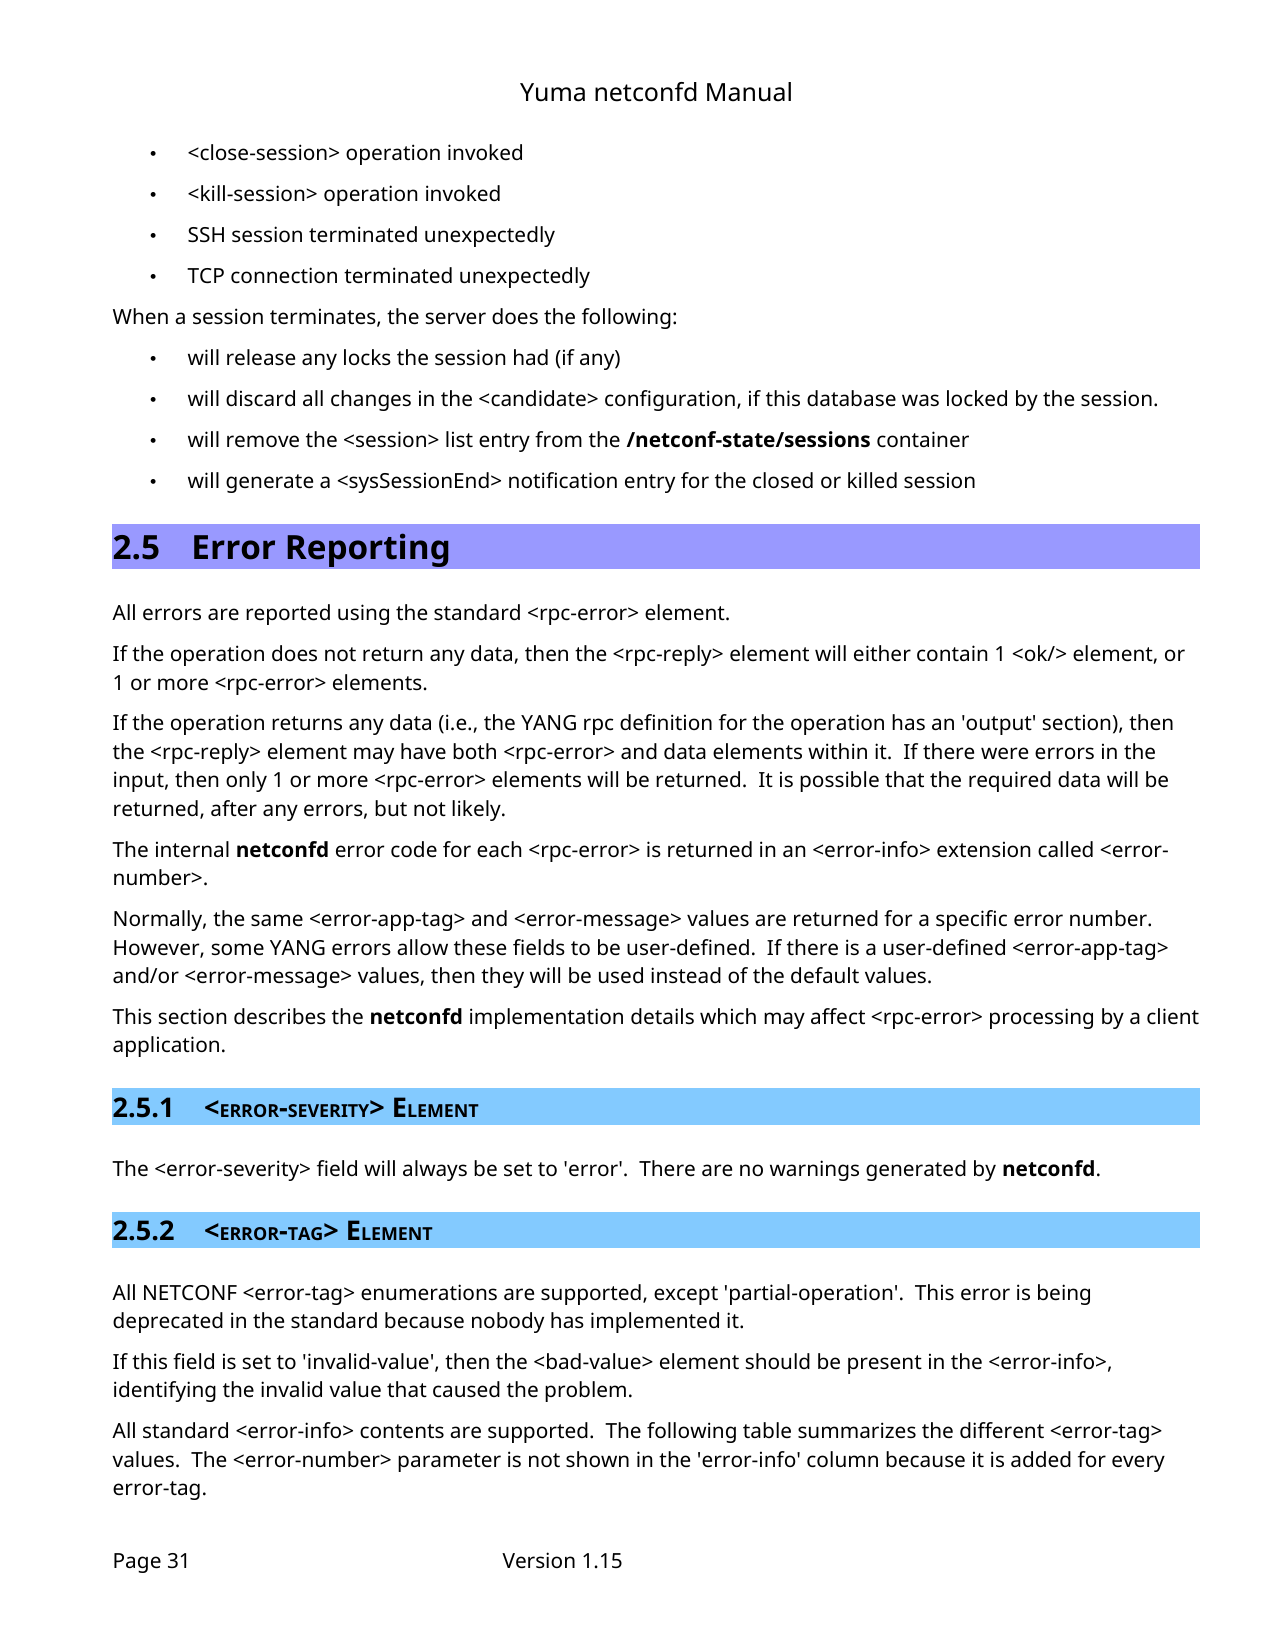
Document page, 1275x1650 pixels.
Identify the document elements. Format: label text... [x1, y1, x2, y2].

list will release any locks the session had (if any) [150, 343, 1200, 372]
text If this field is set to 'invalid-value', then the <bad-value> element should be present in the <error-info>, identifying the invalid value that caused the problem. [112, 1347, 1200, 1404]
subtitle <error-tag> Element [112, 1212, 1200, 1248]
text All NETCONF <error-tag> enumerations are supported, except 'partial-operation'. This error is being deprecated in the standard because nobody has implemented it. [112, 1278, 1200, 1334]
list will generate a <sysSessionEnd> notification entry for the closed or killed session [150, 466, 1200, 494]
subtitle Error Reporting [112, 524, 1200, 569]
text All errors are reported using the standard <rpc-error> element. [112, 598, 1200, 627]
text Normally, the same <error-app-tag> and <error-message> values are returned for a specific error number. However, some YANG errors allow these fields to be user-defined. If there is a user-defined <error-app-tag> and/or <error-message> values, then they will be used instead of the default values. [112, 904, 1200, 989]
text If the operation returns any data (i.e., the YANG rpc definition for the operation has an 'output' section), then the <rpc-reply> element may have both <rpc-error> and data elements within it. If there were errors in the input, then only 1 or more <rpc-error> elements will be returned. It is possible that the required data will be returned, after any errors, but not likely. [112, 708, 1200, 822]
list <kill-session> operation invoked [150, 179, 1200, 208]
text All standard <error-info> contents are supported. The following table summarizes the different <error-tag> values. The <error-number> parameter is not shown in the 'error-info' column because it is added for every error-tag. [112, 1416, 1200, 1502]
list will remove the <session> list entry from the /netconf-state/sessions container [150, 425, 1200, 453]
list TCP connection terminated unexpectedly [150, 261, 1200, 290]
text The <error-severity> field will always be set to 'error'. There are no warnings generated by netconfd. [112, 1154, 1200, 1182]
text The internal netconfd error code for each <rpc-error> is returned in an <error-info> extension called <error-number>. [112, 835, 1200, 892]
list will discard all changes in the <candidate> configuration, if this database was locked by the session. [150, 384, 1200, 413]
text When a session terminates, the server does the following: [112, 302, 1200, 331]
subtitle <error-severity> Element [112, 1088, 1200, 1125]
list SSH session terminated unexpectedly [150, 220, 1200, 249]
list <close-session> operation invoked [150, 138, 1200, 167]
text This section describes the netconfd implementation details which may affect <rpc-error> processing by a client application. [112, 1002, 1200, 1059]
text If the operation does not return any data, then the <rpc-reply> element will either contain 1 <ok/> element, or 1 or more <rpc-error> elements. [112, 639, 1200, 696]
